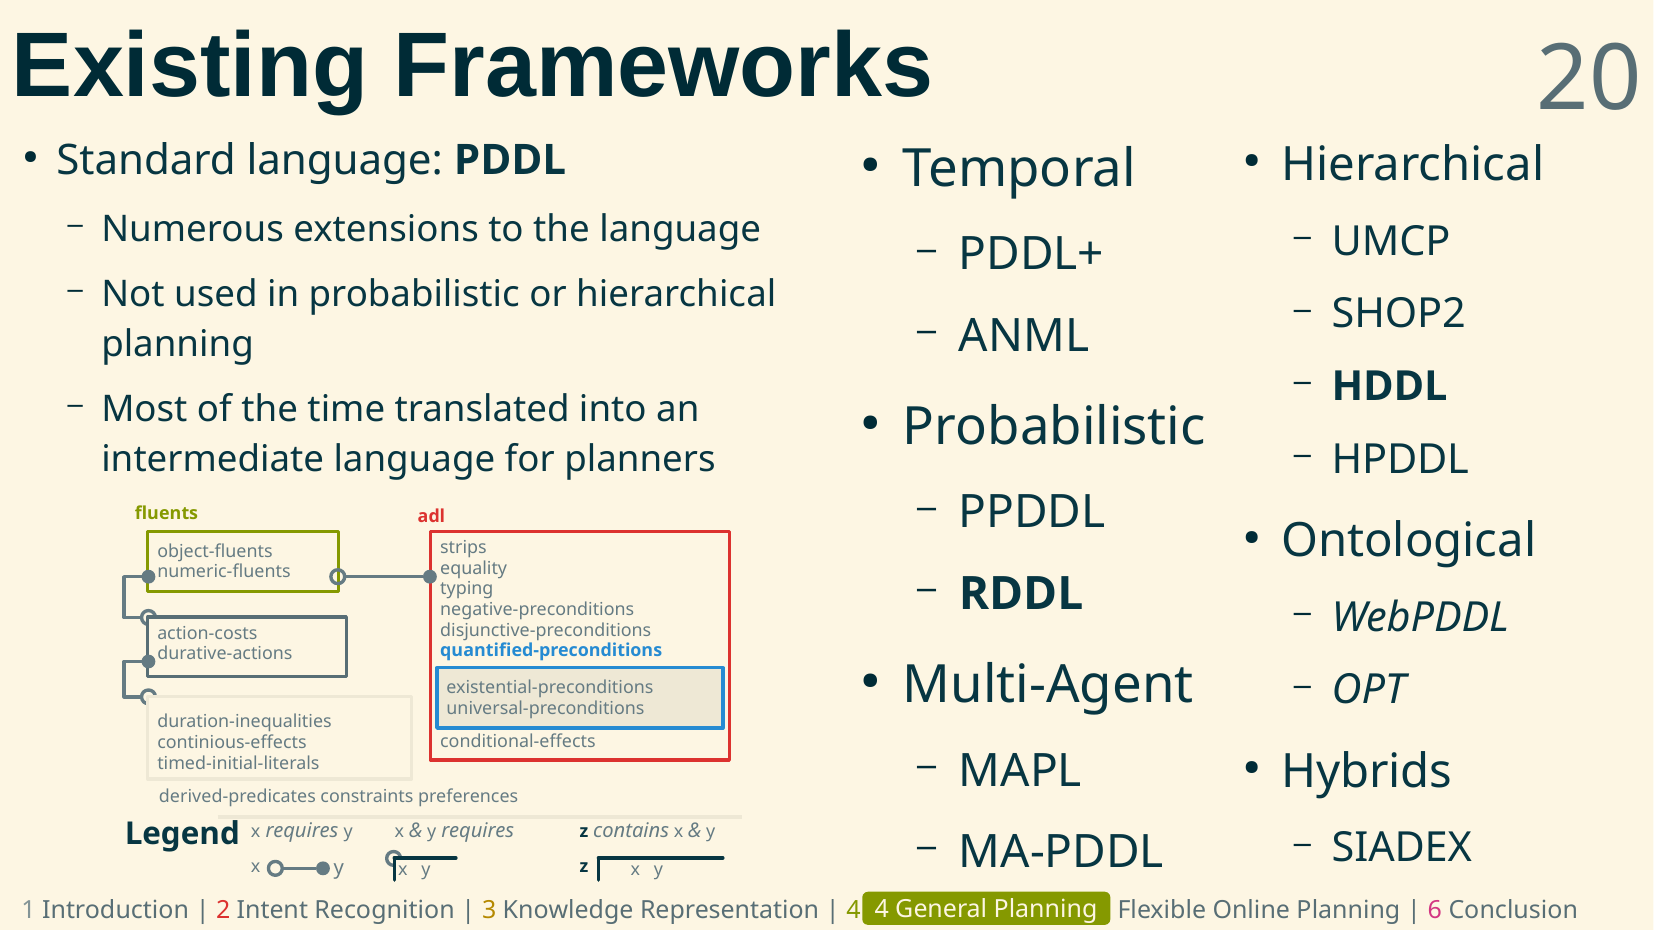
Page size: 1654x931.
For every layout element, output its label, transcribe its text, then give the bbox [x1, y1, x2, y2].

title Existing Frameworks [11, 11, 1501, 119]
text_box 4 General Planning [862, 891, 1111, 925]
picture [116, 498, 745, 885]
list Standard language: PDDL Numerous extensions to the language Not used in probabilistic or hierarchical planning Most of the time translated into an intermediate language for planners [11, 129, 808, 490]
list Hierarchical UMCP SHOP2 HDDL HPDDL Ontological WebPDDL OPT Hybrids SIADEX [1230, 129, 1648, 885]
list Temporal PDDL+ ANML Probabilistic PPDDL RDDL Multi-Agent MAPL MA-PDDL [847, 129, 1230, 885]
